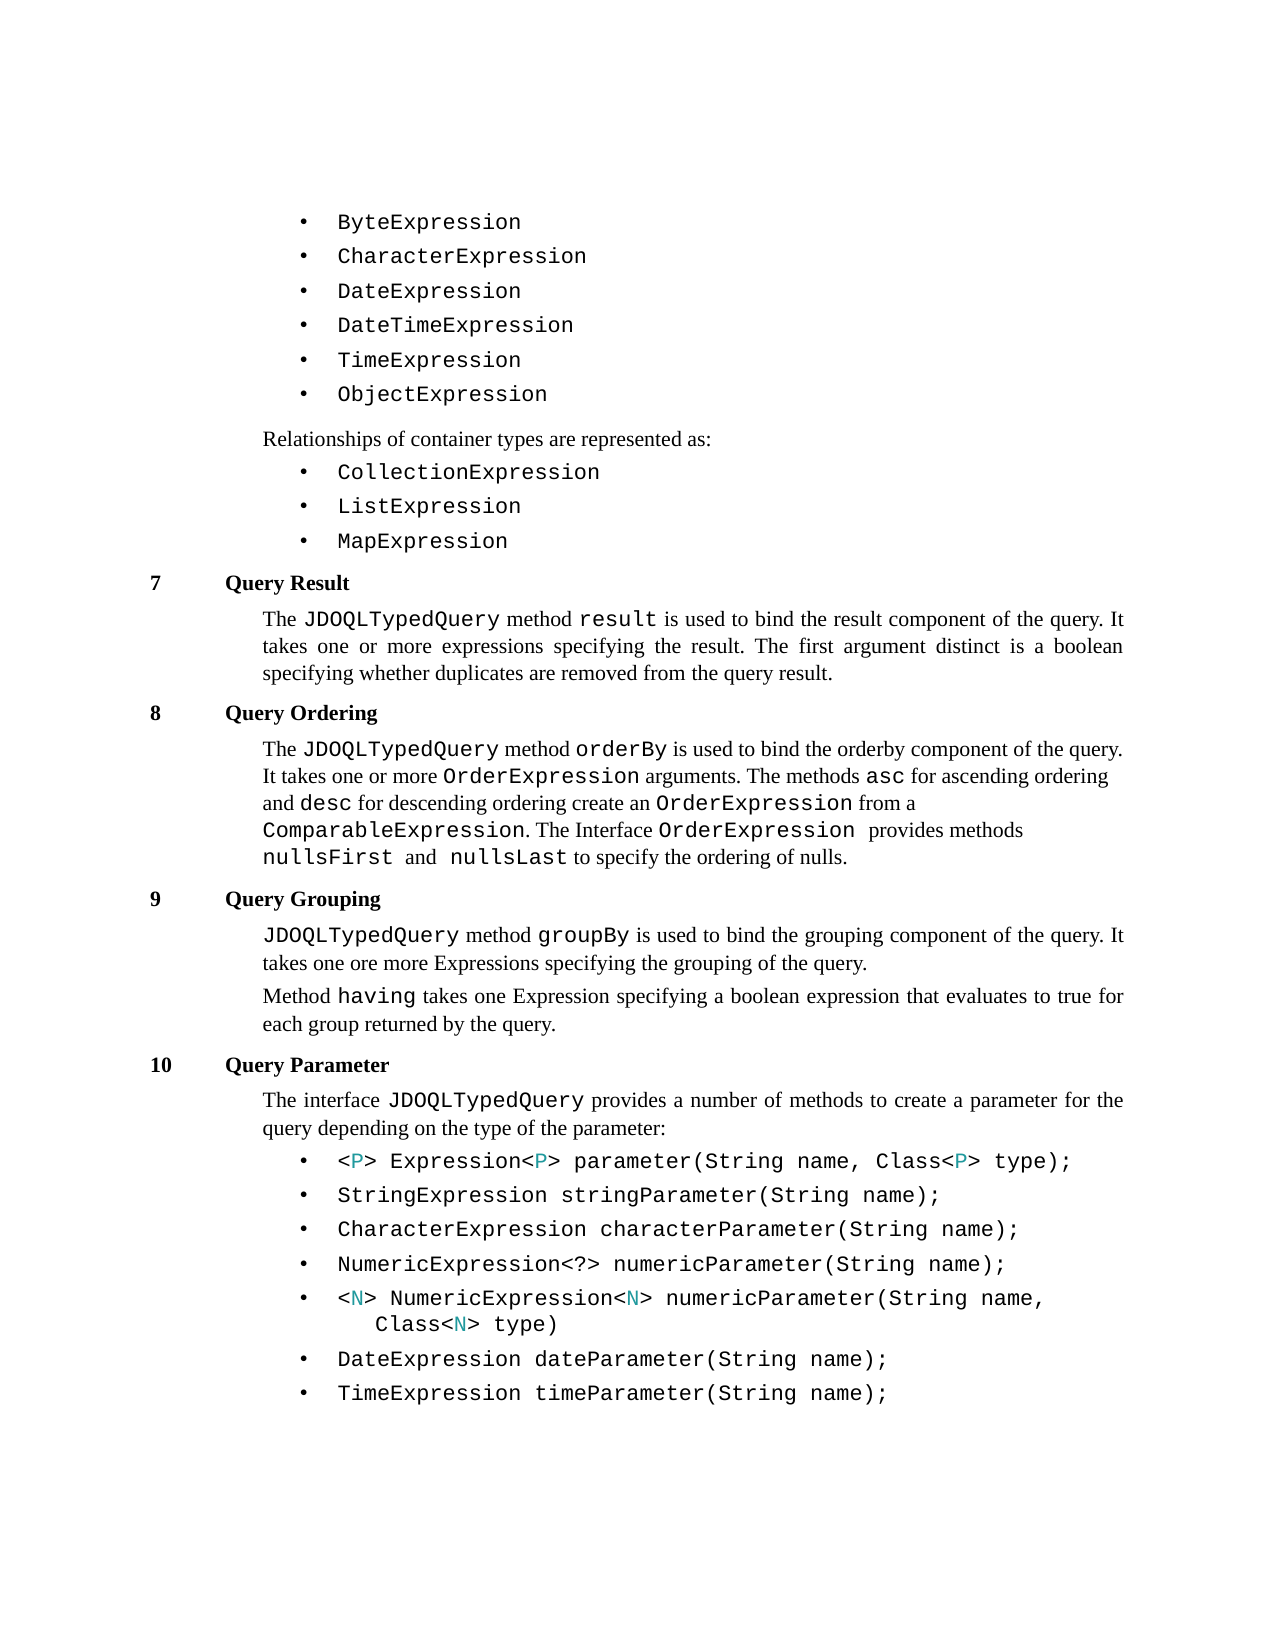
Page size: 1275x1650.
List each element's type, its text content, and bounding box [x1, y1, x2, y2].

text Method having takes one Expression specifying a boolean expression that evaluates to true for each group returned by the query. [262, 983, 1125, 1036]
list TimeExpression [300, 347, 1125, 373]
list ListExpression [300, 494, 1125, 520]
list DateExpression [300, 279, 1125, 305]
subtitle Query Parameter [150, 1051, 1125, 1077]
list CharacterExpression characterParameter(String name); [300, 1217, 1125, 1243]
list <P> Expression<P> parameter(String name, Class<P> type); [300, 1148, 1125, 1174]
text Relationships of container types are represented as: [262, 426, 1125, 452]
subtitle Query Grouping [150, 885, 1125, 911]
list MapExpression [300, 529, 1125, 555]
text The JDOQLTypedQuery method result is used to bind the result component of the query. It takes one or more expressions specifying the result. The first argument distinct is a boolean specifying whether duplicates are removed from the query result. [262, 606, 1125, 685]
list StringExpression stringParameter(String name); [300, 1183, 1125, 1209]
list NumericExpression<?> numericParameter(String name); [300, 1252, 1125, 1278]
text The interface JDOQLTypedQuery provides a number of methods to create a parameter for the query depending on the type of the parameter: [262, 1087, 1125, 1140]
list DateTimeExpression [300, 313, 1125, 339]
list ObjectExpression [300, 382, 1125, 408]
subtitle Query Result [150, 569, 1125, 595]
subtitle Query Ordering [150, 699, 1125, 725]
text JDOQLTypedQuery method groupBy is used to bind the grouping component of the query. It takes one ore more Expressions specifying the grouping of the query. [262, 922, 1125, 975]
list ByteExpression [300, 210, 1125, 236]
list DateExpression dateParameter(String name); [300, 1346, 1125, 1372]
list CollectionExpression [300, 460, 1125, 486]
list CharacterExpression [300, 244, 1125, 270]
text The JDOQLTypedQuery method orderBy is used to bind the orderby component of the query. It takes one or more OrderExpression arguments. The methods asc for ascending ordering and desc for descending ordering create an OrderExpression from a ComparableExpression. The Interface OrderExpression provides methods nullsFirst and nullsLast to specify the ordering of nulls. [262, 736, 1125, 871]
list TimeExpression timeParameter(String name); [300, 1381, 1125, 1407]
list <N> NumericExpression<N> numericParameter(String name, Class<N> type) [300, 1286, 1125, 1338]
